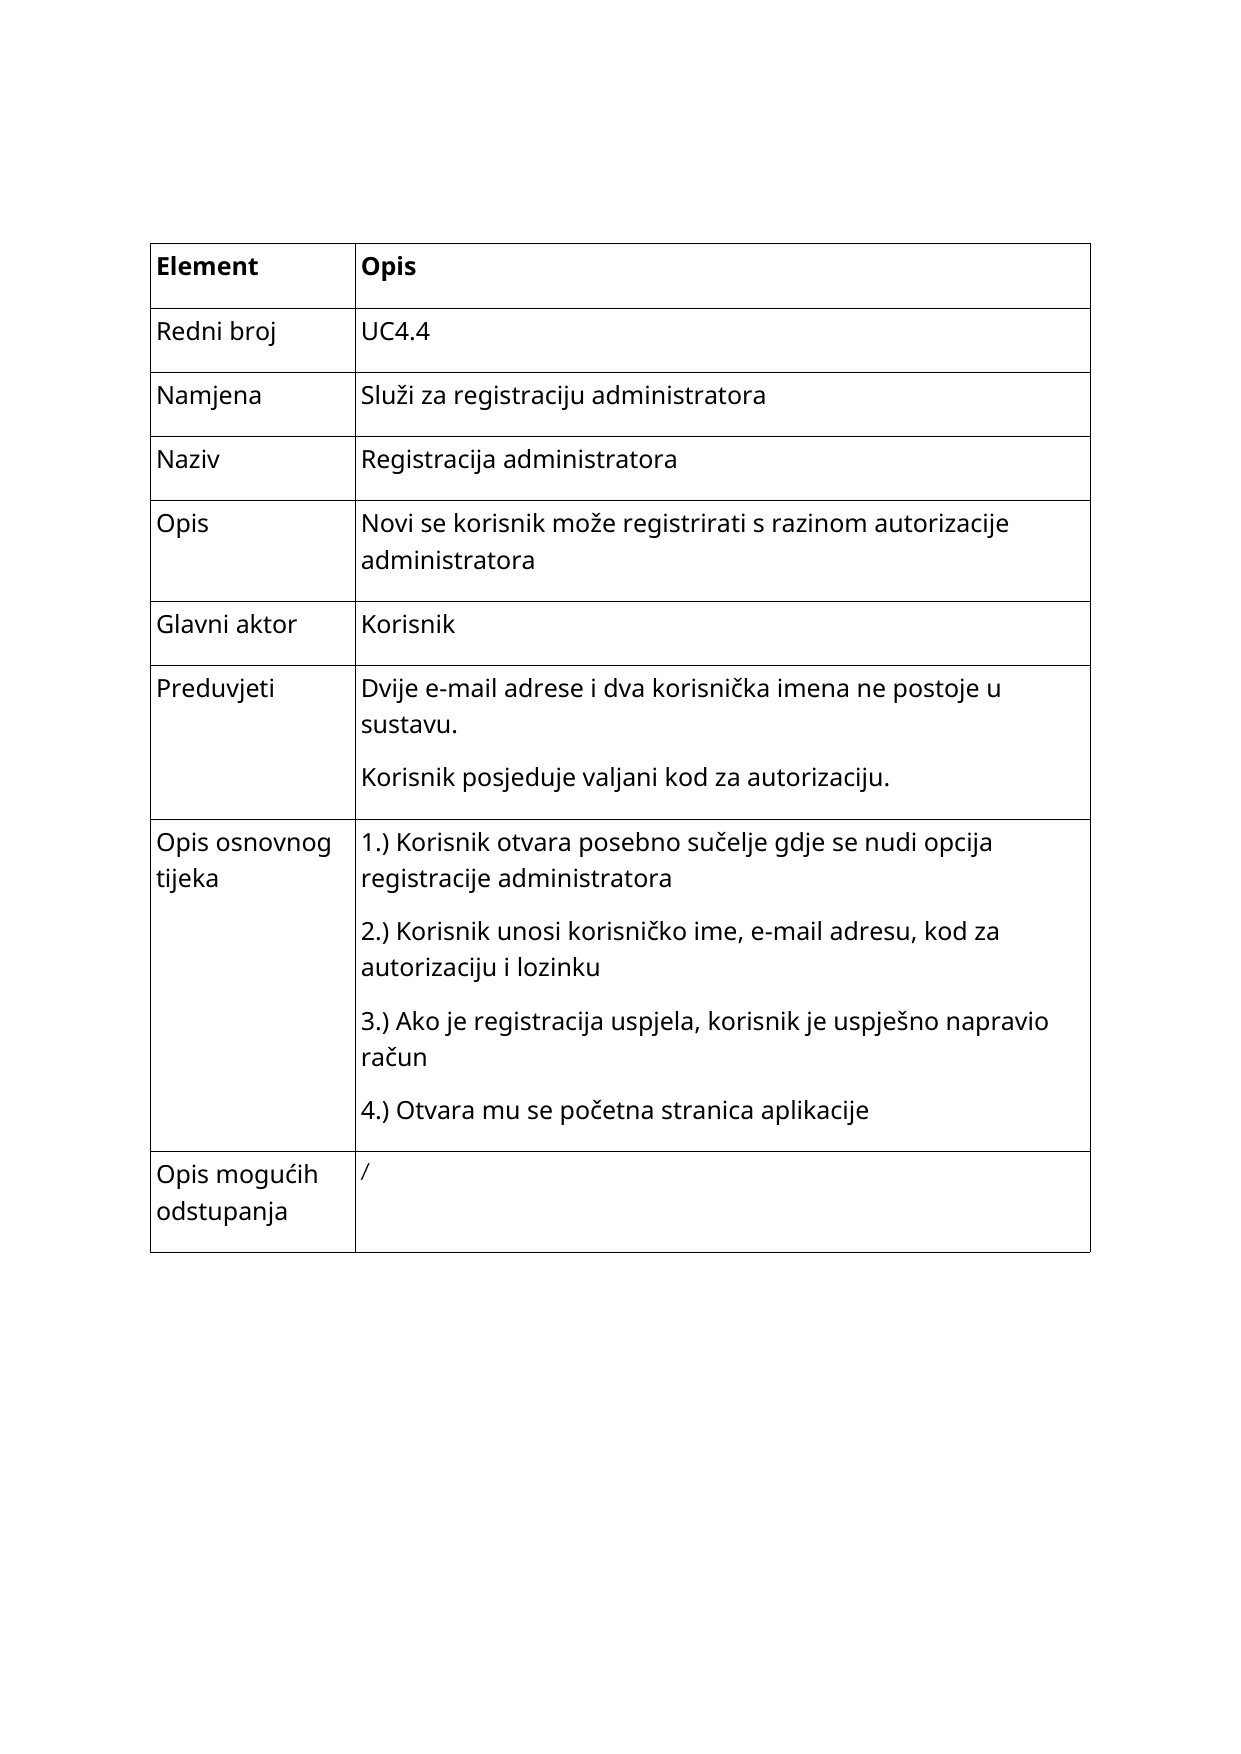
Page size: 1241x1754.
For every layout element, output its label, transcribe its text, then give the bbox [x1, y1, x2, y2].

table_cell 1.) Korisnik otvara posebno sučelje gdje se nudi opcija registracije administratora 2.) Korisnik unosi korisničko ime, e-mail adresu, kod za autorizaciju i lozinku 3.) Ako je registracija uspjela, korisnik je uspješno napravio račun 4.) Otvara mu se početna stranica aplikacije [356, 820, 1090, 1151]
table_cell UC4.4 [356, 309, 1090, 372]
table_cell Služi za registraciju administratora [356, 373, 1090, 436]
table_header Element [151, 244, 355, 307]
table_cell Registracija administratora [356, 437, 1090, 500]
table_cell Opis osnovnog tijeka [151, 820, 355, 1151]
table_cell Preduvjeti [151, 666, 355, 818]
table_header Opis [356, 244, 1090, 307]
table_cell Redni broj [151, 309, 355, 372]
table_cell Dvije e-mail adrese i dva korisnička imena ne postoje u sustavu. Korisnik posjeduje valjani kod za autorizaciju. [356, 666, 1090, 818]
table_cell Glavni aktor [151, 602, 355, 665]
table_cell Korisnik [356, 602, 1090, 665]
table_cell Opis [151, 501, 355, 601]
table_cell / [356, 1152, 1090, 1252]
table_cell Naziv [151, 437, 355, 500]
table_cell Novi se korisnik može registrirati s razinom autorizacije administratora [356, 501, 1090, 601]
table_cell Namjena [151, 373, 355, 436]
table_cell Opis mogućih odstupanja [151, 1152, 355, 1252]
